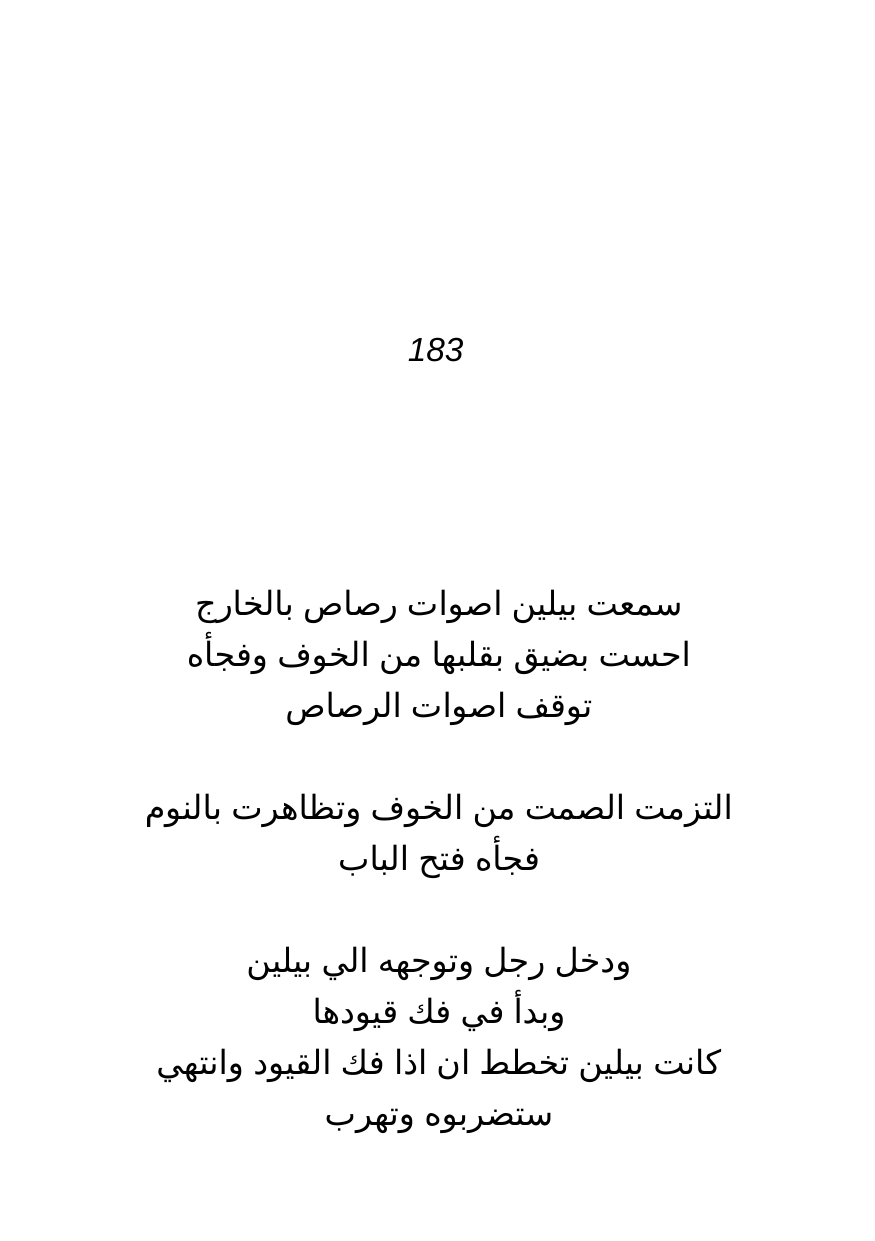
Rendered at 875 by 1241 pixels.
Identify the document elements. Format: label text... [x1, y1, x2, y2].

text وبدأ في فك قيودها [75, 992, 799, 1030]
text توقف اصوات الرصاص [75, 686, 799, 725]
text فجأه فتح الباب [75, 839, 799, 877]
text سمعت بيلين اصوات رصاص بالخارج [75, 584, 799, 623]
text احست بضيق بقلبها من الخوف وفجأه [75, 635, 799, 674]
text كانت بيلين تخطط ان اذا فك القيود وانتهي [75, 1043, 799, 1081]
text 183 [75, 330, 799, 368]
text ستضربوه وتهرب [75, 1094, 799, 1132]
text ودخل رجل وتوجهه الي بيلين [75, 941, 799, 979]
text التزمت الصمت من الخوف وتظاهرت بالنوم [75, 788, 799, 827]
